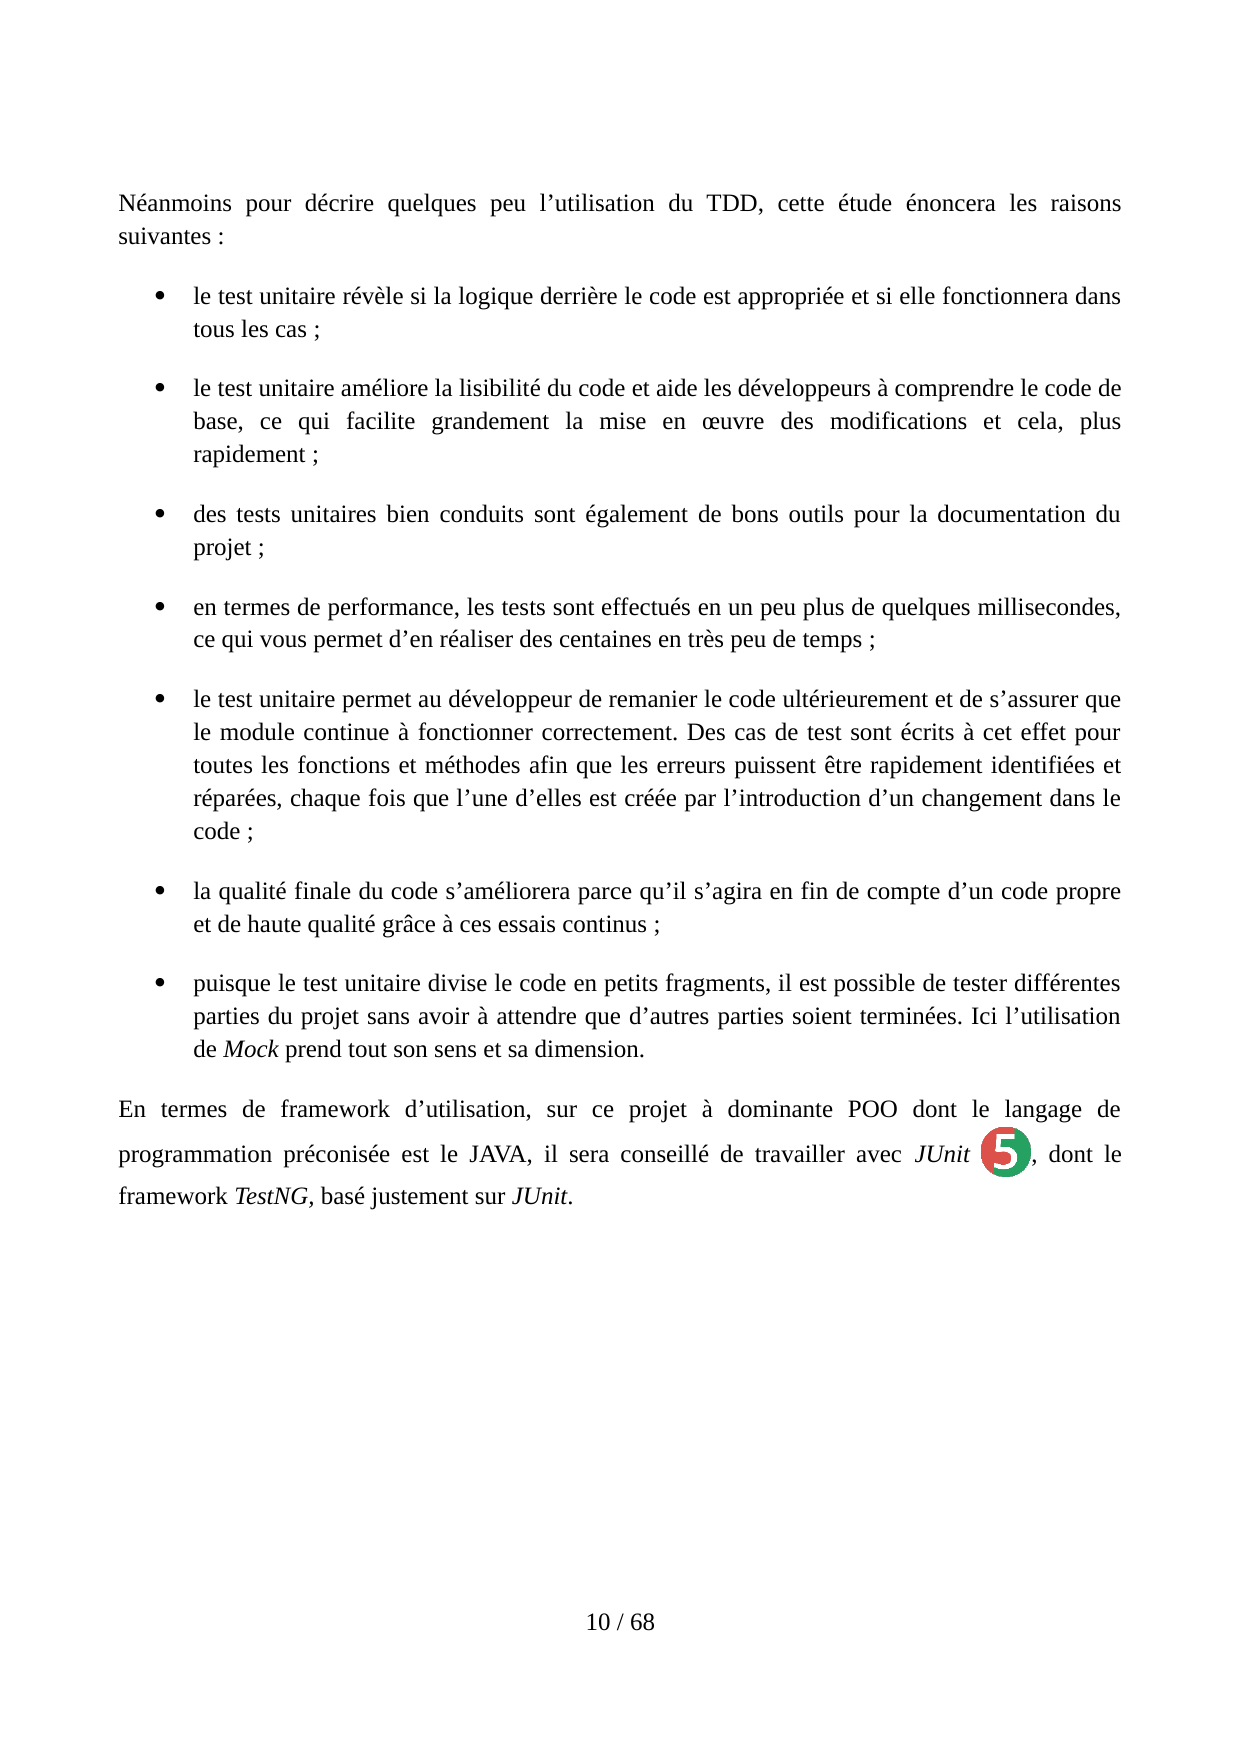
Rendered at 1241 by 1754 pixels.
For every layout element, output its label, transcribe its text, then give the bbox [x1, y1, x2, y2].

list puisque le test unitaire divise le code en petits fragments, il est possible de tester différentes parties du projet sans avoir à attendre que d’autres parties soient terminées. Ici l’utilisation de Mock prend tout son sens et sa dimension. [156, 968, 1122, 1063]
list la qualité finale du code s’améliorera parce qu’il s’agira en fin de compte d’un code propre et de haute qualité grâce à ces essais continus ; [156, 876, 1122, 938]
picture [981, 1127, 1031, 1177]
text En termes de framework d’utilisation, sur ce projet à dominante POO dont le langage de programmation préconisée est le JAVA, il sera conseillé de travailler avec JUnit , dont le framework TestNG, basé justement sur JUnit. [118, 1094, 1122, 1210]
list des tests unitaires bien conduits sont également de bons outils pour la documentation du projet ; [156, 499, 1122, 561]
list le test unitaire améliore la lisibilité du code et aide les développeurs à comprendre le code de base, ce qui facilite grandement la mise en œuvre des modifications et cela, plus rapidement ; [156, 373, 1122, 468]
list en termes de performance, les tests sont effectués en un peu plus de quelques millisecondes, ce qui vous permet d’en réaliser des centaines en très peu de temps ; [156, 592, 1122, 653]
list le test unitaire permet au développeur de remanier le code ultérieurement et de s’assurer que le module continue à fonctionner correctement. Des cas de test sont écrits à cet effet pour toutes les fonctions et méthodes afin que les erreurs puissent être rapidement identifiées et réparées, chaque fois que l’une d’elles est créée par l’introduction d’un changement dans le code ; [156, 684, 1122, 845]
list le test unitaire révèle si la logique derrière le code est appropriée et si elle fonctionnera dans tous les cas ; [156, 281, 1122, 342]
text Néanmoins pour décrire quelques peu l’utilisation du TDD, cette étude énoncera les raisons suivantes : [118, 188, 1122, 250]
